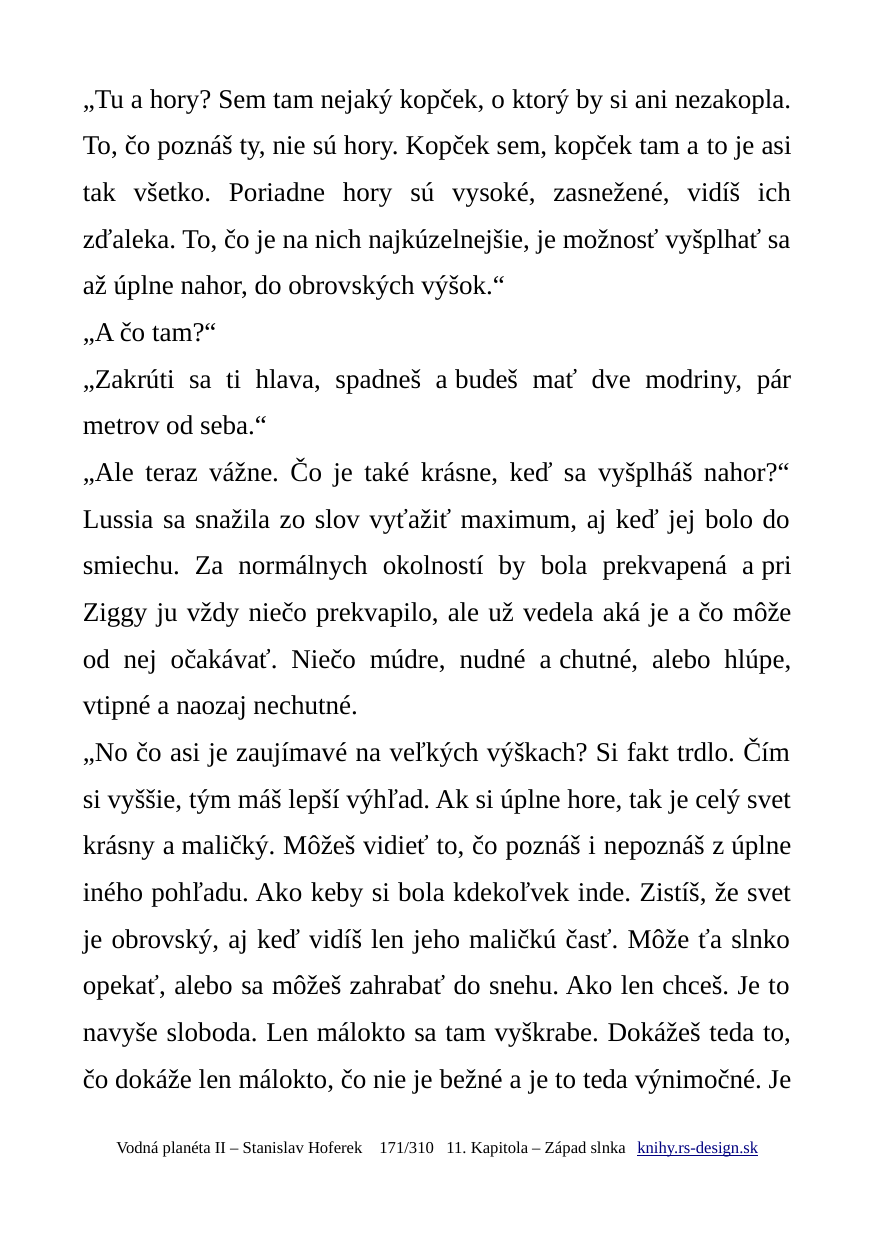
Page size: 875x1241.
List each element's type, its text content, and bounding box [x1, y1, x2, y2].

text „A čo tam?“ [83, 316, 791, 347]
text „Tu a hory? Sem tam nejaký kopček, o ktorý by si ani nezakopla. To, čo poznáš ty, nie sú hory. Kopček sem, kopček tam a to je asi tak všetko. Poriadne hory sú vysoké, zasnežené, vidíš ich zďaleka. To, čo je na nich najkúzelnejšie, je možnosť vyšplhať sa až úplne nahor, do obrovských výšok.“ [83, 83, 791, 301]
text „No čo asi je zaujímavé na veľkých výškach? Si fakt trdlo. Čím si vyššie, tým máš lepší výhľad. Ak si úplne hore, tak je celý svet krásny a maličký. Môžeš vidieť to, čo poznáš i nepoznáš z úplne iného pohľadu. Ako keby si bola kdekoľvek inde. Zistíš, že svet je obrovský, aj keď vidíš len jeho maličkú časť. Môže ťa slnko opekať, alebo sa môžeš zahrabať do snehu. Ako len chceš. Je to navyše sloboda. Len málokto sa tam vyškrabe. Dokážeš teda to, čo dokáže len málokto, čo nie je bežné a je to teda výnimočné. Je [83, 736, 791, 1094]
text „Ale teraz vážne. Čo je také krásne, keď sa vyšplháš nahor?“ Lussia sa snažila zo slov vyťažiť maximum, aj keď jej bolo do smiechu. Za normálnych okolností by bola prekvapená a pri Ziggy ju vždy niečo prekvapilo, ale už vedela aká je a čo môže od nej očakávať. Niečo múdre, nudné a chutné, alebo hlúpe, vtipné a naozaj nechutné. [83, 456, 791, 721]
text „Zakrúti sa ti hlava, spadneš a budeš mať dve modriny, pár metrov od seba.“ [83, 363, 791, 441]
